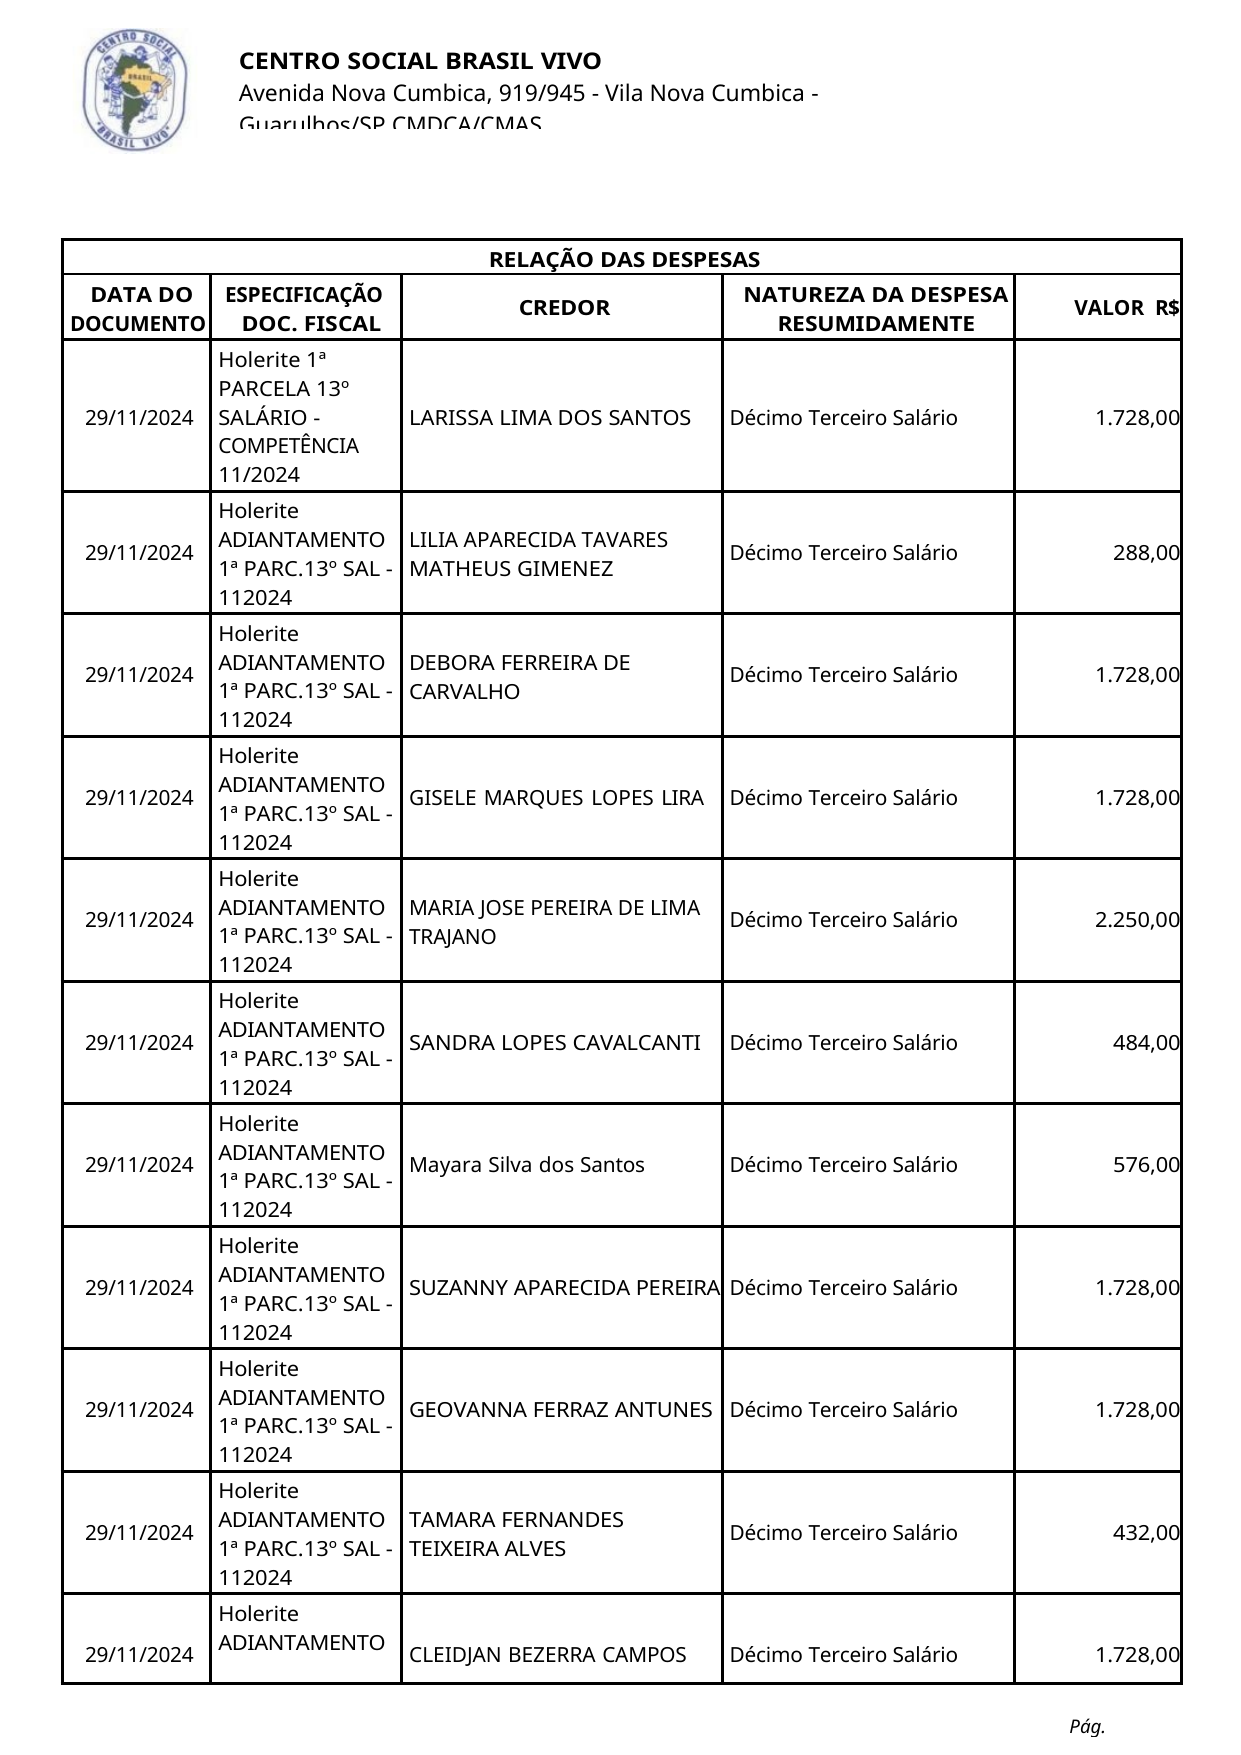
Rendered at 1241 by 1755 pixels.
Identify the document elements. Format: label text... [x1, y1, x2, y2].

table_cell 29/11/2024 [64, 1473, 209, 1592]
table_cell Holerite ADIANTAMENTO 1ª PARC.13º SAL - 112024 [212, 983, 400, 1102]
table_cell Holerite ADIANTAMENTO [212, 1595, 400, 1682]
table_cell Décimo Terceiro Salário [724, 860, 1013, 979]
table_cell Décimo Terceiro Salário [724, 1350, 1013, 1469]
table_cell Décimo Terceiro Salário [724, 738, 1013, 857]
table_cell Décimo Terceiro Salário [724, 983, 1013, 1102]
table_cell Holerite ADIANTAMENTO 1ª PARC.13º SAL - 112024 [212, 1350, 400, 1469]
table_cell DEBORA FERREIRA DE CARVALHO [403, 615, 721, 734]
table_cell 29/11/2024 [64, 493, 209, 612]
table_cell Décimo Terceiro Salário [724, 1473, 1013, 1592]
table_cell ESPECIFICAÇÃO DOC. FISCAL [212, 275, 400, 338]
table_cell Holerite ADIANTAMENTO 1ª PARC.13º SAL - 112024 [212, 493, 400, 612]
table_cell 288,00 [1016, 493, 1180, 612]
table_header RELAÇÃO DAS DESPESAS [64, 241, 1180, 273]
table_cell Holerite ADIANTAMENTO 1ª PARC.13º SAL - 112024 [212, 1228, 400, 1347]
table_cell 1.728,00 [1016, 738, 1180, 857]
table_cell 29/11/2024 [64, 860, 209, 979]
table_cell Décimo Terceiro Salário [724, 615, 1013, 734]
table_cell CREDOR [403, 275, 721, 338]
table_cell Holerite ADIANTAMENTO 1ª PARC.13º SAL - 112024 [212, 738, 400, 857]
table_cell CLEIDJAN BEZERRA CAMPOS [403, 1595, 721, 1682]
table_cell 2.250,00 [1016, 860, 1180, 979]
table_cell Holerite ADIANTAMENTO 1ª PARC.13º SAL - 112024 [212, 615, 400, 734]
table_cell LARISSA LIMA DOS SANTOS [403, 341, 721, 489]
table_cell 29/11/2024 [64, 615, 209, 734]
table_cell SUZANNY APARECIDA PEREIRA [403, 1228, 721, 1347]
table_cell 29/11/2024 [64, 983, 209, 1102]
table_cell GEOVANNA FERRAZ ANTUNES [403, 1350, 721, 1469]
table_cell 29/11/2024 [64, 738, 209, 857]
table_cell Holerite 1ª PARCELA 13º SALÁRIO - COMPETÊNCIA 11/2024 [212, 341, 400, 489]
table_cell 29/11/2024 [64, 1595, 209, 1682]
table_cell 29/11/2024 [64, 1228, 209, 1347]
table_cell 576,00 [1016, 1105, 1180, 1224]
table_cell 29/11/2024 [64, 1105, 209, 1224]
table_cell Décimo Terceiro Salário [724, 341, 1013, 489]
table_cell Décimo Terceiro Salário [724, 1595, 1013, 1682]
table_cell Décimo Terceiro Salário [724, 493, 1013, 612]
table_cell Holerite ADIANTAMENTO 1ª PARC.13º SAL - 112024 [212, 1105, 400, 1224]
table_cell Holerite ADIANTAMENTO 1ª PARC.13º SAL - 112024 [212, 860, 400, 979]
table_cell SANDRA LOPES CAVALCANTI [403, 983, 721, 1102]
table_cell 29/11/2024 [64, 341, 209, 489]
table_cell GISELE MARQUES LOPES LIRA [403, 738, 721, 857]
table_cell Décimo Terceiro Salário [724, 1105, 1013, 1224]
table_cell NATUREZA DA DESPESA RESUMIDAMENTE [724, 275, 1013, 338]
table_cell Décimo Terceiro Salário [724, 1228, 1013, 1347]
table_cell TAMARA FERNANDES TEIXEIRA ALVES [403, 1473, 721, 1592]
table_cell LILIA APARECIDA TAVARES MATHEUS GIMENEZ [403, 493, 721, 612]
table_cell 1.728,00 [1016, 341, 1180, 489]
table_cell 1.728,00 [1016, 1595, 1180, 1682]
table_cell MARIA JOSE PEREIRA DE LIMA TRAJANO [403, 860, 721, 979]
table_cell 1.728,00 [1016, 1350, 1180, 1469]
table_cell 1.728,00 [1016, 615, 1180, 734]
table_cell Holerite ADIANTAMENTO 1ª PARC.13º SAL - 112024 [212, 1473, 400, 1592]
table_cell VALOR R$ [1016, 275, 1180, 338]
table_cell 29/11/2024 [64, 1350, 209, 1469]
table_cell 484,00 [1016, 983, 1180, 1102]
table_cell 1.728,00 [1016, 1228, 1180, 1347]
table_cell DATA DO DOCUMENTO [64, 275, 209, 338]
table_cell Mayara Silva dos Santos [403, 1105, 721, 1224]
table_cell 432,00 [1016, 1473, 1180, 1592]
